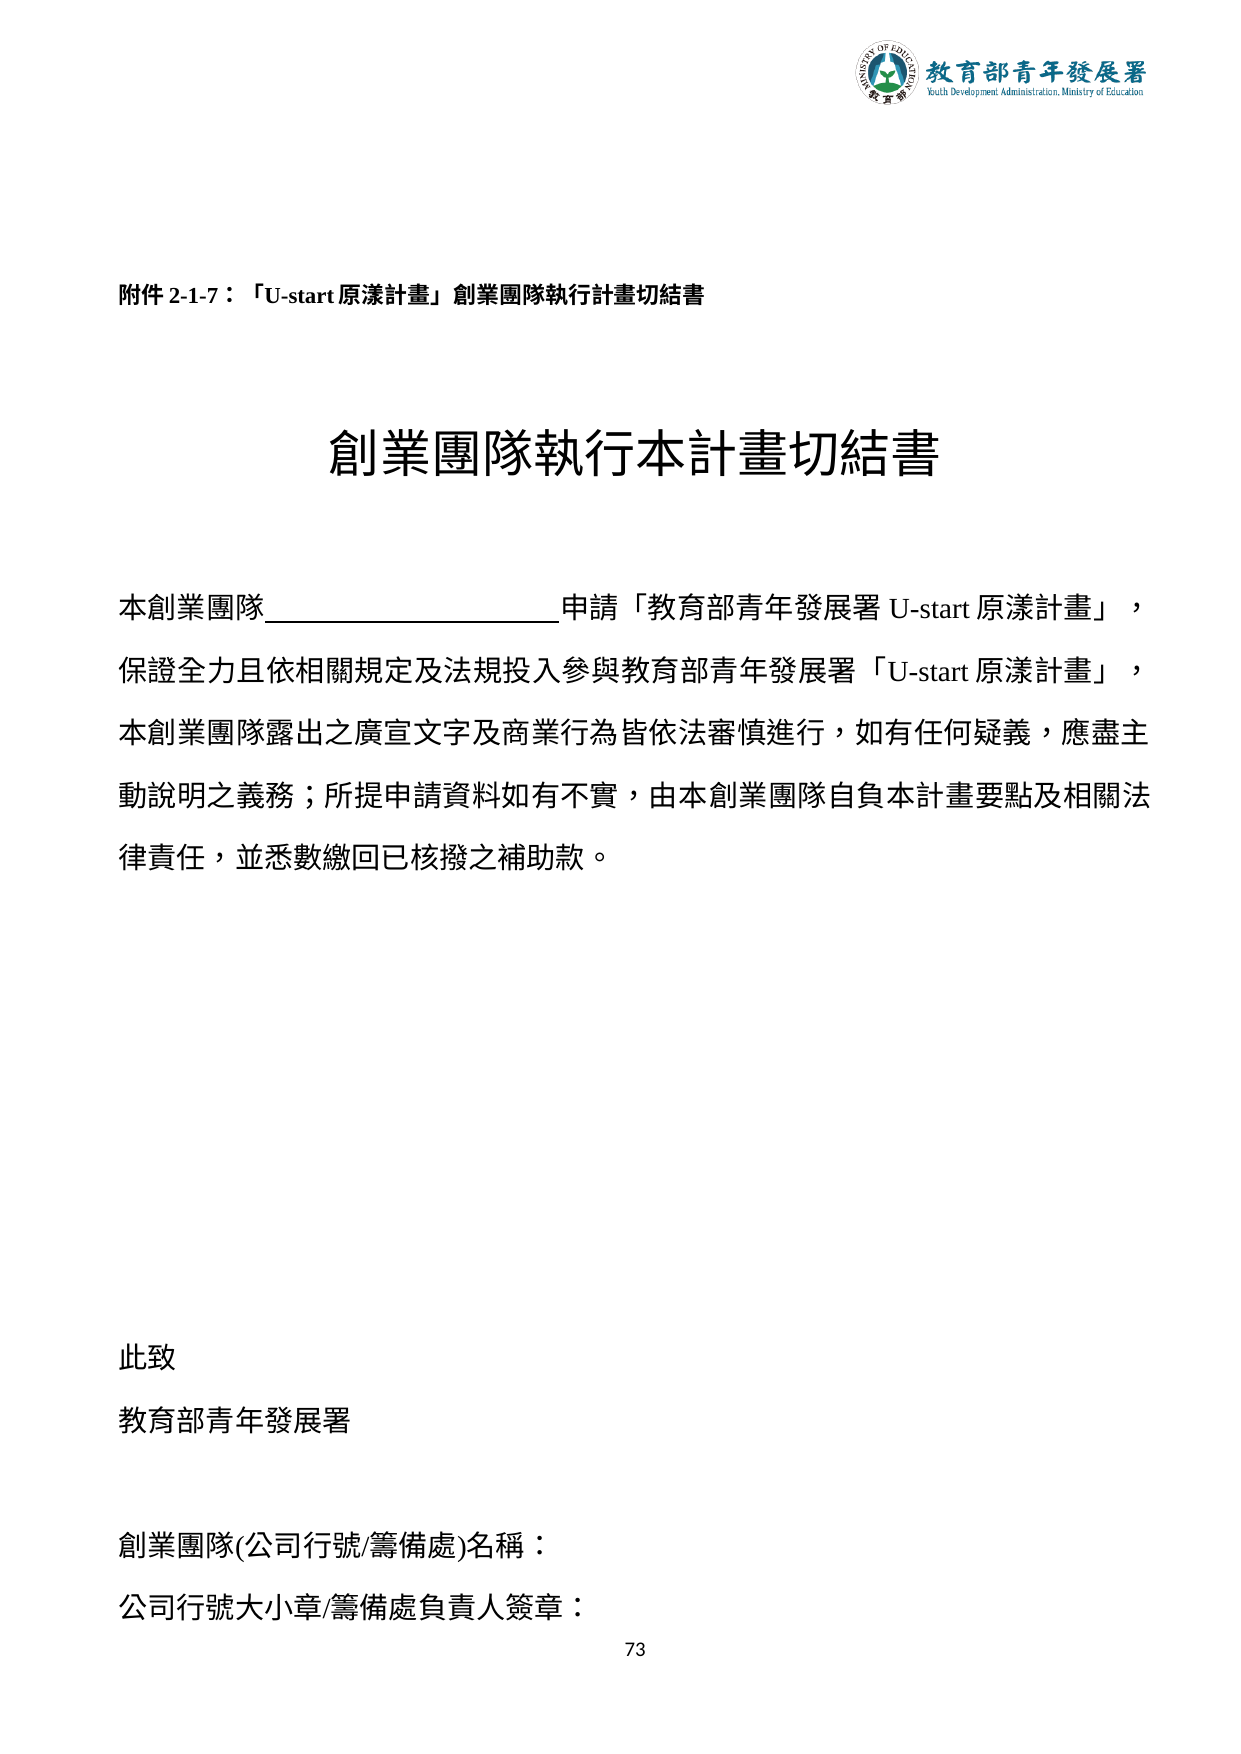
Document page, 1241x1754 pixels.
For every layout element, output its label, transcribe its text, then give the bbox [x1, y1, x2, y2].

text 附件2-1-7：「U-start原漾計畫」創業團隊執行計畫切結書 [118, 252, 1152, 314]
text 本創業團隊 申請「教育部青年發展署U-start原漾計畫」，保證全力且依相關規定及法規投入參與教育部青年發展署「U-start原漾計畫」，本創業團隊露出之廣宣文字及商業行為皆依法審慎進行，如有任何疑義，應盡主動說明之義務；所提申請資料如有不實，由本創業團隊自負本計畫要點及相關法律責任，並悉數繳回已核撥之補助款。 [118, 564, 1152, 877]
text 教育部青年發展署 [118, 1377, 1152, 1439]
text 創業團隊執行本計畫切結書 [118, 377, 1152, 502]
text 創業團隊(公司行號/籌備處)名稱： [118, 1502, 1152, 1564]
text 此致 [118, 1314, 1152, 1377]
text 公司行號大小章/籌備處負責人簽章： [118, 1564, 1152, 1627]
